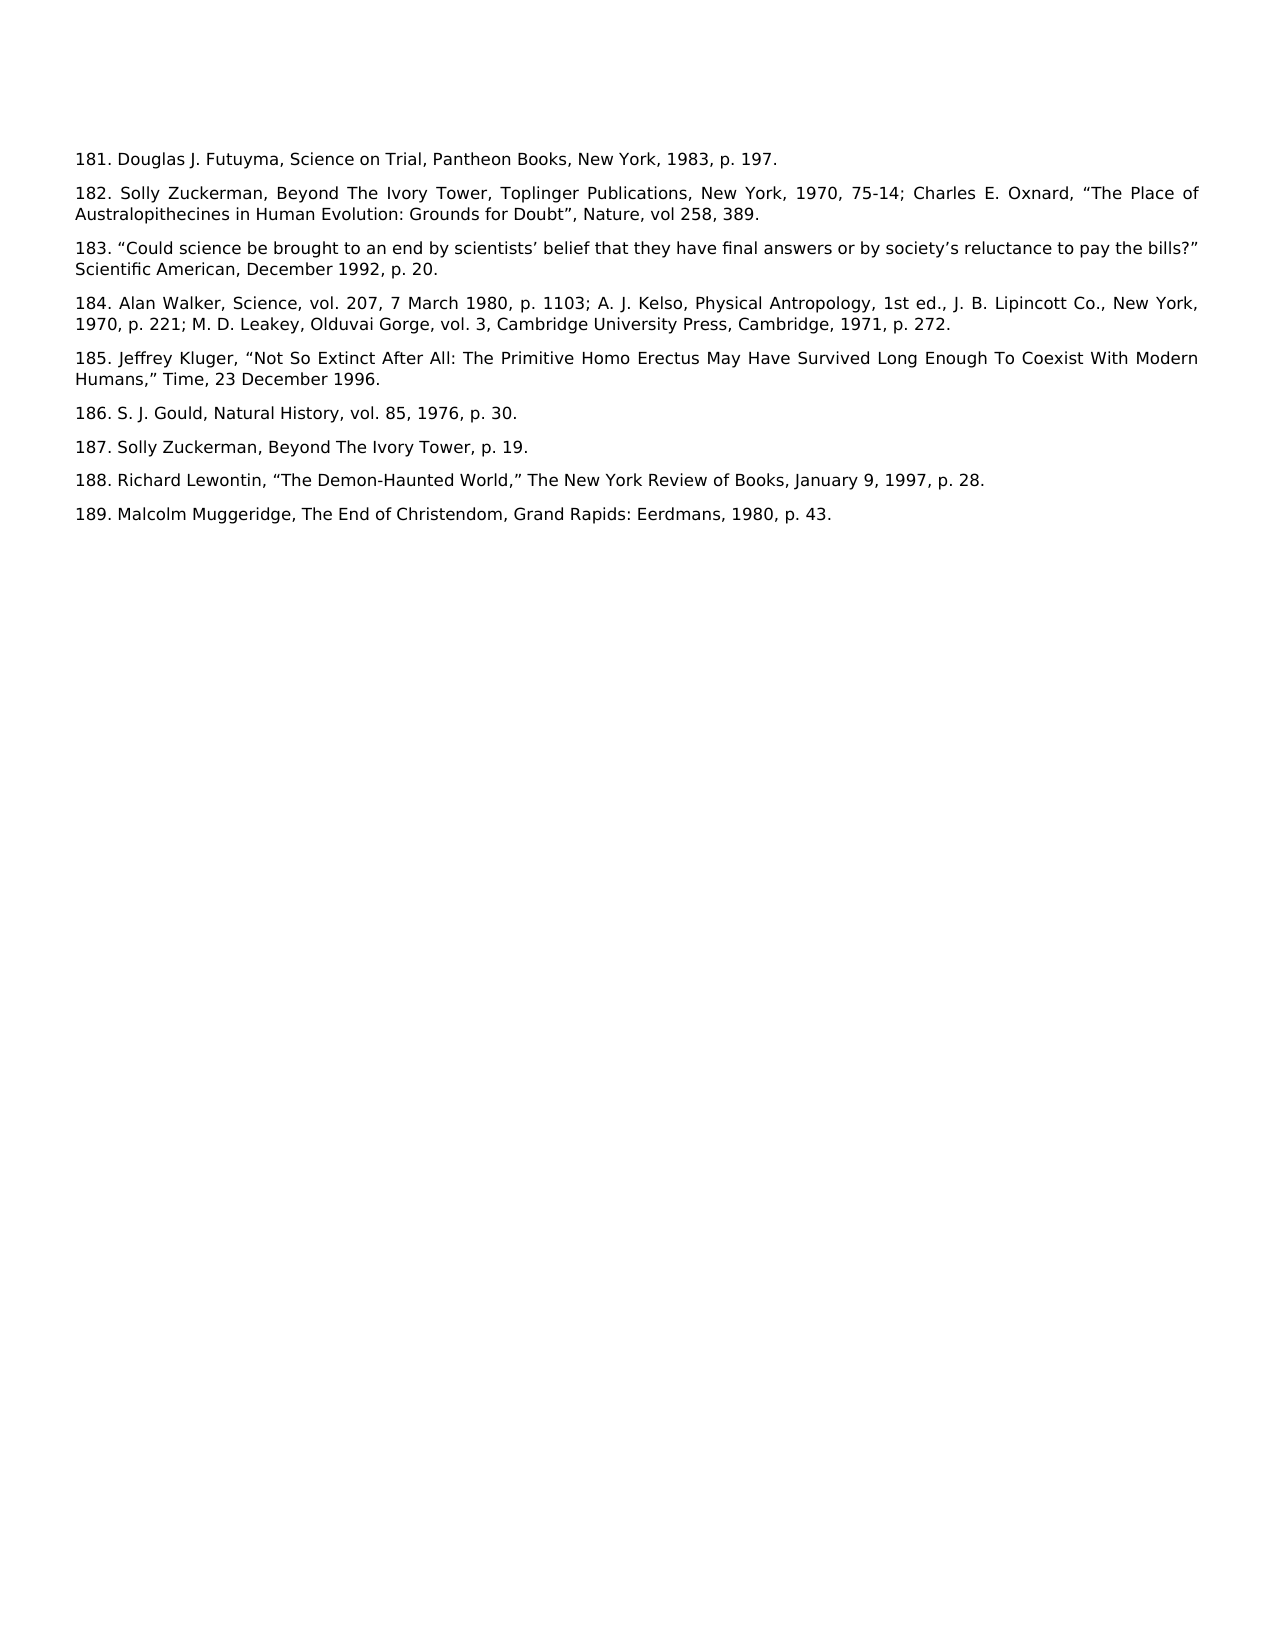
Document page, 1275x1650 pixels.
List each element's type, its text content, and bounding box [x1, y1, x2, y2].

text 182. Solly Zuckerman, Beyond The Ivory Tower, Toplinger Publications, New York, 1970, 75-14; Charles E. Oxnard, “The Place of Australopithecines in Human Evolution: Grounds for Doubt”, Nature, vol 258, 389. [75, 184, 1200, 224]
text 185. Jeffrey Kluger, “Not So Extinct After All: The Primitive Homo Erectus May Have Survived Long Enough To Coexist With Modern Humans,” Time, 23 December 1996. [75, 349, 1200, 389]
text 188. Richard Lewontin, “The Demon-Haunted World,” The New York Review of Books, January 9, 1997, p. 28. [75, 471, 1200, 491]
text 183. “Could science be brought to an end by scientists’ belief that they have final answers or by society’s reluctance to pay the bills?” Scientific American, December 1992, p. 20. [75, 239, 1200, 279]
text 189. Malcolm Muggeridge, The End of Christendom, Grand Rapids: Eerdmans, 1980, p. 43. [75, 505, 1200, 524]
text 181. Douglas J. Futuyma, Science on Trial, Pantheon Books, New York, 1983, p. 197. [75, 150, 1200, 169]
text 187. Solly Zuckerman, Beyond The Ivory Tower, p. 19. [75, 437, 1200, 457]
text 184. Alan Walker, Science, vol. 207, 7 March 1980, p. 1103; A. J. Kelso, Physical Antropology, 1st ed., J. B. Lipincott Co., New York, 1970, p. 221; M. D. Leakey, Olduvai Gorge, vol. 3, Cambridge University Press, Cambridge, 1971, p. 272. [75, 294, 1200, 334]
text 186. S. J. Gould, Natural History, vol. 85, 1976, p. 30. [75, 404, 1200, 423]
